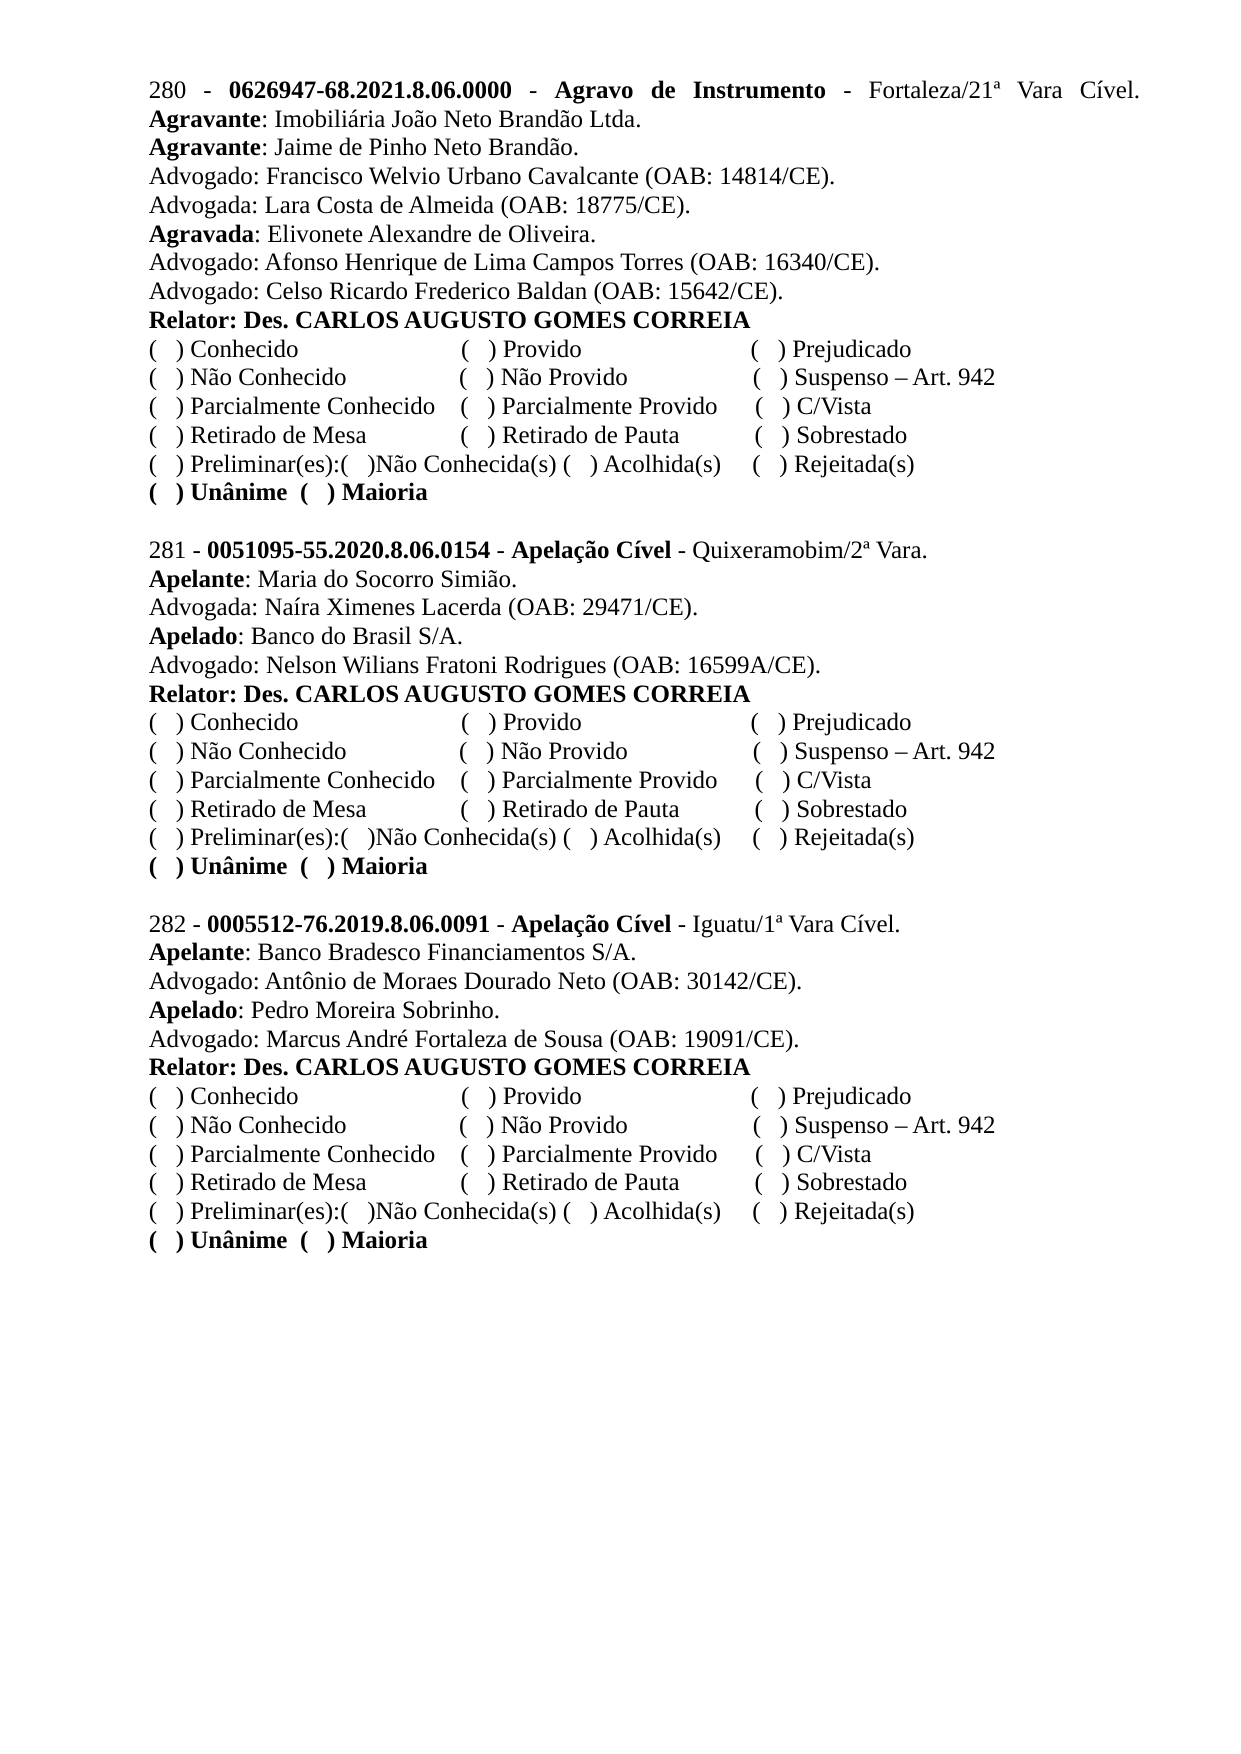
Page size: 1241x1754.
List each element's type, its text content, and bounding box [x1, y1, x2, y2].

text ( ) Conhecido ( ) Provido ( ) Prejudicado [148, 334, 1141, 362]
text ( ) Conhecido ( ) Provido ( ) Prejudicado [148, 1081, 1141, 1110]
text Advogado: Marcus André Fortaleza de Sousa (OAB: 19091/CE). [148, 1024, 1141, 1052]
text ( ) Preliminar(es):( )Não Conhecida(s) ( ) Acolhida(s) ( ) Rejeitada(s) [148, 822, 1158, 851]
text ( ) Não Conhecido ( ) Não Provido ( ) Suspenso – Art. 942 [148, 736, 1158, 765]
text Advogado: Celso Ricardo Frederico Baldan (OAB: 15642/CE). [148, 276, 1141, 305]
text Agravada: Elivonete Alexandre de Oliveira. [148, 219, 1141, 247]
text 281 - 0051095-55.2020.8.06.0154 - Apelação Cível - Quixeramobim/2ª Vara. [148, 535, 1141, 564]
text ( ) Não Conhecido ( ) Não Provido ( ) Suspenso – Art. 942 [148, 362, 1158, 391]
text Apelante: Banco Bradesco Financiamentos S/A. [148, 937, 1141, 966]
text ( ) Retirado de Mesa ( ) Retirado de Pauta ( ) Sobrestado [148, 1167, 1158, 1196]
text ( ) Unânime ( ) Maioria [148, 477, 1158, 506]
text ( ) Retirado de Mesa ( ) Retirado de Pauta ( ) Sobrestado [148, 420, 1158, 449]
text ( ) Preliminar(es):( )Não Conhecida(s) ( ) Acolhida(s) ( ) Rejeitada(s) [148, 449, 1158, 477]
text ( ) Conhecido ( ) Provido ( ) Prejudicado [148, 707, 1141, 736]
text Advogado: Afonso Henrique de Lima Campos Torres (OAB: 16340/CE). [148, 247, 1141, 276]
text Apelante: Maria do Socorro Simião. [148, 564, 1141, 592]
text Agravante: Jaime de Pinho Neto Brandão. [148, 132, 1141, 161]
text 280 - 0626947-68.2021.8.06.0000 - Agravo de Instrumento - Fortaleza/21ª Vara Cível. Agravante: Imobiliária João Neto Brandão Ltda. [148, 75, 1141, 132]
text ( ) Retirado de Mesa ( ) Retirado de Pauta ( ) Sobrestado [148, 794, 1158, 822]
text Advogado: Francisco Welvio Urbano Cavalcante (OAB: 14814/CE). [148, 161, 1141, 190]
text 282 - 0005512-76.2019.8.06.0091 - Apelação Cível - Iguatu/1ª Vara Cível. [148, 909, 1141, 937]
text Apelado: Pedro Moreira Sobrinho. [148, 995, 1141, 1024]
text Advogada: Naíra Ximenes Lacerda (OAB: 29471/CE). [148, 592, 1141, 621]
text Advogada: Lara Costa de Almeida (OAB: 18775/CE). [148, 190, 1141, 219]
text ( ) Parcialmente Conhecido ( ) Parcialmente Provido ( ) C/Vista [148, 1139, 1158, 1167]
text ( ) Unânime ( ) Maioria [148, 851, 1158, 880]
text Relator: Des. CARLOS AUGUSTO GOMES CORREIA [148, 305, 1141, 334]
text Apelado: Banco do Brasil S/A. [148, 621, 1141, 650]
text Relator: Des. CARLOS AUGUSTO GOMES CORREIA [148, 679, 1141, 707]
text Advogado: Antônio de Moraes Dourado Neto (OAB: 30142/CE). [148, 966, 1141, 995]
text ( ) Unânime ( ) Maioria [148, 1225, 1158, 1254]
text Advogado: Nelson Wilians Fratoni Rodrigues (OAB: 16599A/CE). [148, 650, 1141, 679]
text Relator: Des. CARLOS AUGUSTO GOMES CORREIA [148, 1052, 1141, 1081]
text ( ) Parcialmente Conhecido ( ) Parcialmente Provido ( ) C/Vista [148, 391, 1158, 420]
text ( ) Preliminar(es):( )Não Conhecida(s) ( ) Acolhida(s) ( ) Rejeitada(s) [148, 1196, 1158, 1225]
text ( ) Parcialmente Conhecido ( ) Parcialmente Provido ( ) C/Vista [148, 765, 1158, 794]
text ( ) Não Conhecido ( ) Não Provido ( ) Suspenso – Art. 942 [148, 1110, 1158, 1139]
